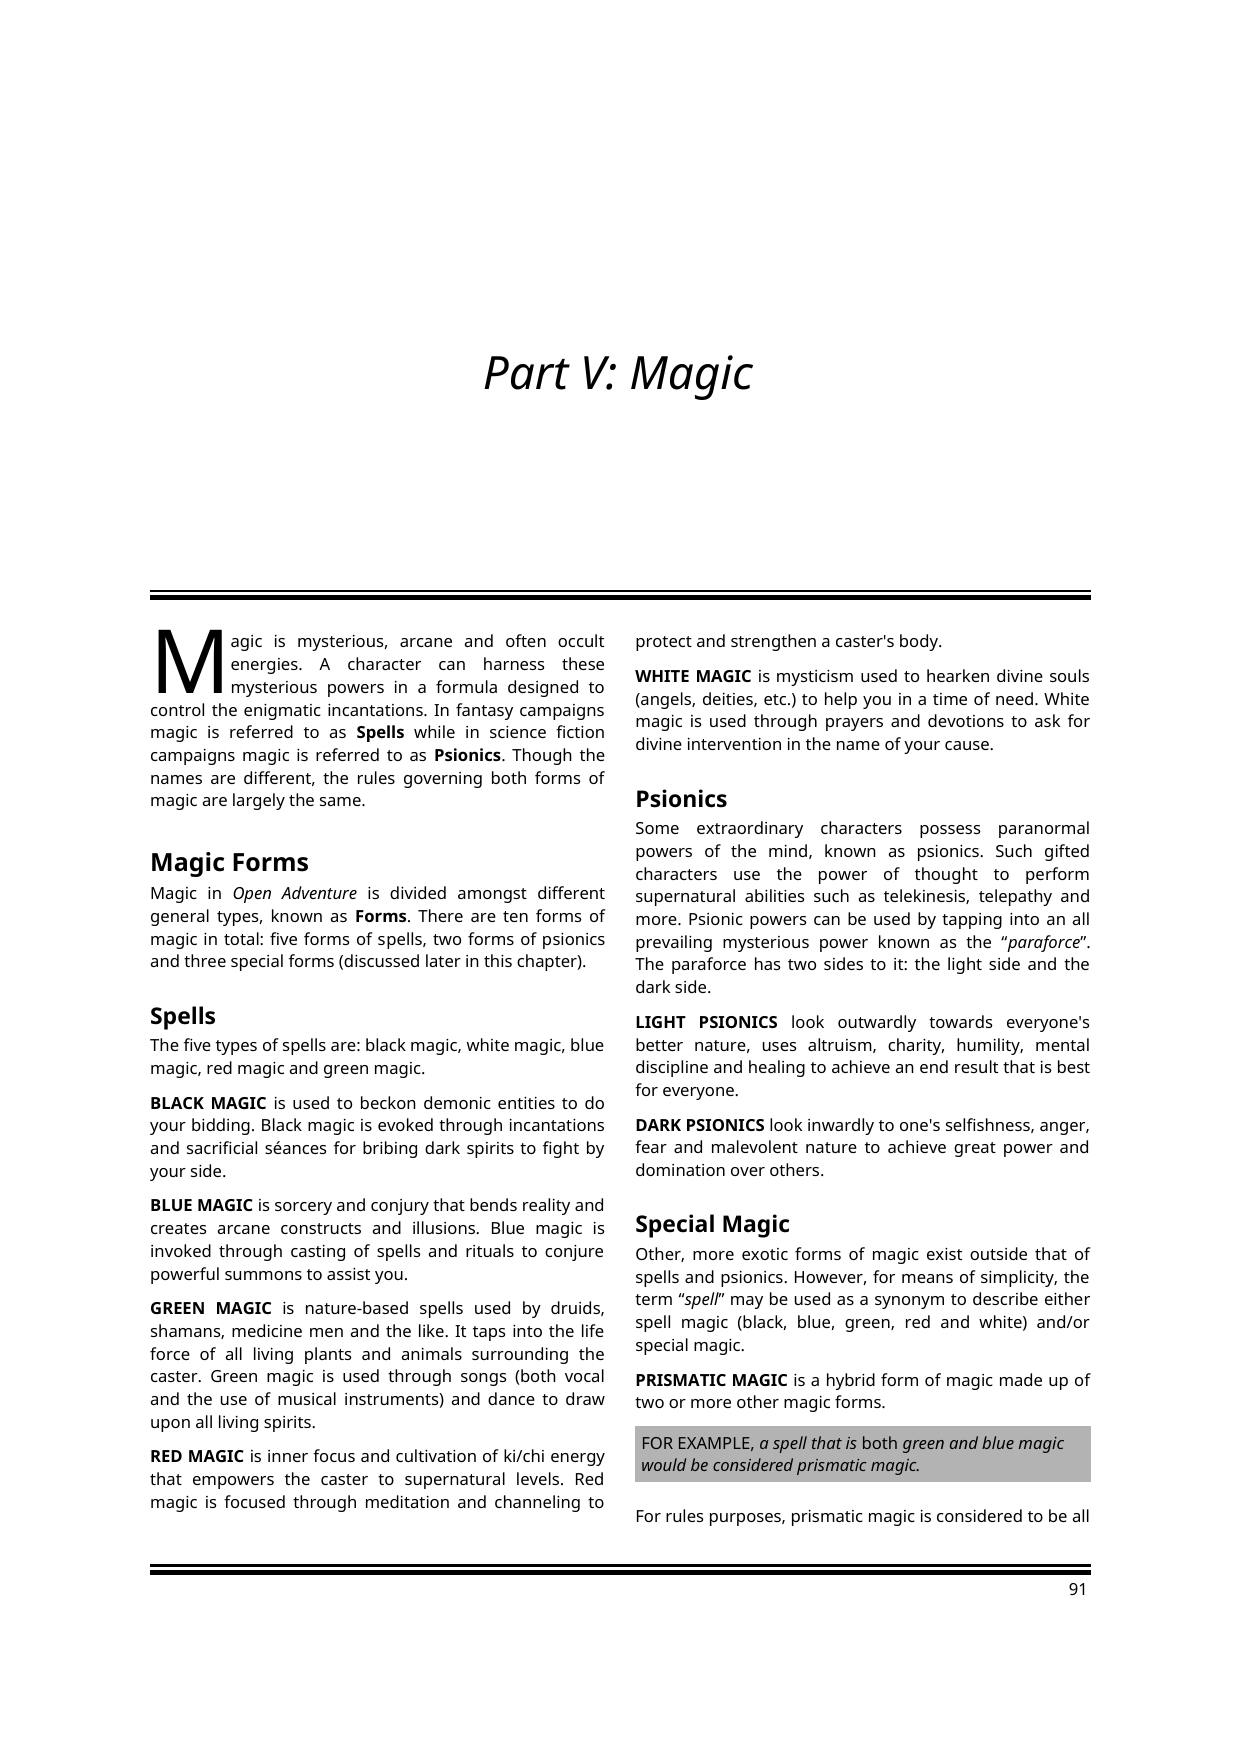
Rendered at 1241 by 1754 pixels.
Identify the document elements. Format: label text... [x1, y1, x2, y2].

text protect and strengthen a caster's body. [635, 630, 1091, 653]
table_header FOR EXAMPLE, a spell that is both green and blue magic would be considered prismatic magic. [635, 1426, 1091, 1482]
text Special Magic [635, 1208, 1091, 1239]
text Magic in Open Adventure is divided amongst different general types, known as Forms. There are ten forms of magic in total: five forms of spells, two forms of psionics and three special forms (discussed later in this chapter). [150, 882, 605, 973]
text Magic is mysterious, arcane and often occult energies. A character can harness these mysterious powers in a formula designed to control the enigmatic incantations. In fantasy campaigns magic is referred to as Spells while in science fiction campaigns magic is referred to as Psionics. Though the names are different, the rules governing both forms of magic are largely the same. [150, 630, 605, 812]
text LIGHT PSIONICS look outwardly towards everyone's better nature, uses altruism, charity, humility, mental discipline and healing to achieve an end result that is best for everyone. [635, 1010, 1091, 1101]
text DARK PSIONICS look inwardly to one's selfishness, anger, fear and malevolent nature to achieve great power and domination over others. [635, 1113, 1091, 1181]
text BLACK MAGIC is used to beckon demonic entities to do your bidding. Black magic is evoked through incantations and sacrificial séances for bribing dark spirits to fight by your side. [150, 1091, 605, 1182]
text The five types of spells are: black magic, white magic, blue magic, red magic and green magic. [150, 1034, 605, 1079]
subtitle Magic Forms [150, 845, 605, 879]
text PRISMATIC MAGIC is a hybrid form of magic made up of two or more other magic forms. [635, 1368, 1091, 1413]
text Psionics [635, 782, 1091, 814]
text RED MAGIC is inner focus and cultivation of ki/chi energy that empowers the caster to supernatural levels. Red magic is focused through meditation and channeling to [150, 1445, 605, 1513]
text Spells [150, 999, 605, 1031]
text Other, more exotic forms of magic exist outside that of spells and psionics. However, for means of simplicity, the term “spell” may be used as a synonym to describe either spell magic (black, blue, green, red and white) and/or special magic. [635, 1243, 1091, 1356]
text For rules purposes, prismatic magic is considered to be all [635, 1505, 1091, 1528]
text BLUE MAGIC is sorcery and conjury that bends reality and creates arcane constructs and illusions. Blue magic is invoked through casting of spells and rituals to conjure powerful summons to assist you. [150, 1194, 605, 1285]
text GREEN MAGIC is nature-based spells used by druids, shamans, medicine men and the like. It taps into the life force of all living plants and animals surrounding the caster. Green magic is used through songs (both vocal and the use of musical instruments) and dance to draw upon all living spirits. [150, 1297, 605, 1433]
text WHITE MAGIC is mysticism used to hearken divine souls (angels, deities, etc.) to help you in a time of need. White magic is used through prayers and devotions to ask for divine intervention in the name of your cause. [635, 665, 1091, 756]
text Some extraordinary characters possess paranormal powers of the mind, known as psionics. Such gifted characters use the power of thought to perform supernatural abilities such as telekinesis, telepathy and more. Psionic powers can be used by tapping into an all prevailing mysterious power known as the “paraforce”. The paraforce has two sides to it: the light side and the dark side. [635, 817, 1091, 998]
